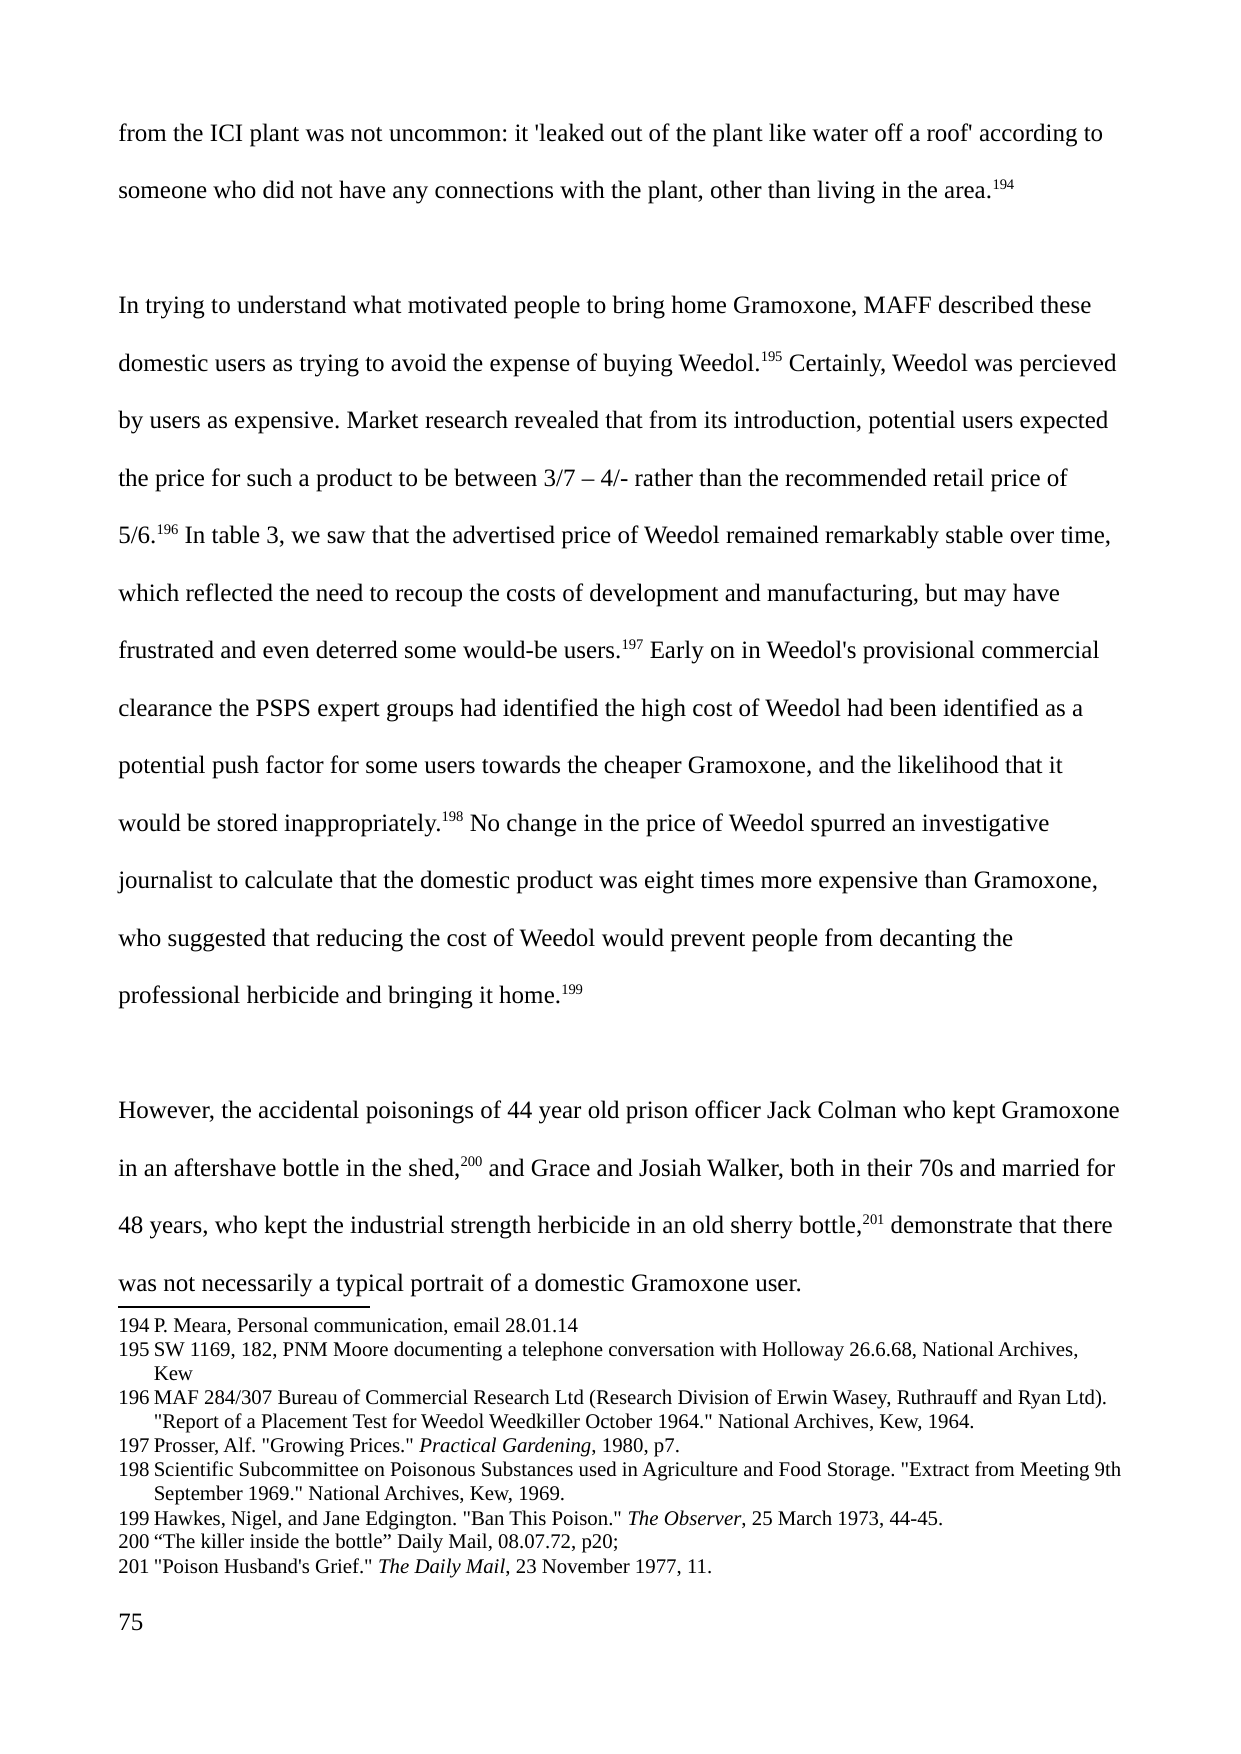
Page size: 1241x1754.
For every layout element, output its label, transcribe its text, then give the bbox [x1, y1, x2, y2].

text P. Meara, Personal communication, email 28.01.14 [118, 1313, 1122, 1337]
text MAF 284/307 Bureau of Commercial Research Ltd (Research Division of Erwin Wasey, Ruthrauff and Ryan Ltd). "Report of a Placement Test for Weedol Weedkiller October 1964." National Archives, Kew, 1964. [118, 1385, 1122, 1433]
text from the ICI plant was not uncommon: it 'leaked out of the plant like water off a roof' according to someone who did not have any connections with the plant, other than living in the area. [118, 118, 1122, 204]
text Prosser, Alf. "Growing Prices." Practical Gardening, 1980, p7. [118, 1433, 1122, 1457]
text "Poison Husband's Grief." The Daily Mail, 23 November 1977, 11. [118, 1553, 1122, 1578]
text Hawkes, Nigel, and Jane Edgington. "Ban This Poison." The Observer, 25 March 1973, 44-45. [118, 1505, 1122, 1529]
text “The killer inside the bottle” Daily Mail, 08.07.72, p20; [118, 1529, 1122, 1553]
text Scientific Subcommittee on Poisonous Substances used in Agriculture and Food Storage. "Extract from Meeting 9th September 1969." National Archives, Kew, 1969. [118, 1457, 1122, 1505]
text However, the accidental poisonings of 44 year old prison officer Jack Colman who kept Gramoxone in an aftershave bottle in the shed, and Grace and Josiah Walker, both in their 70s and married for 48 years, who kept the industrial strength herbicide in an old sherry bottle, demonstrate that there was not necessarily a typical portrait of a domestic Gramoxone user. [118, 1096, 1122, 1297]
text SW 1169, 182, PNM Moore documenting a telephone conversation with Holloway 26.6.68, National Archives, Kew [118, 1337, 1122, 1385]
text In trying to understand what motivated people to bring home Gramoxone, MAFF described these domestic users as trying to avoid the expense of buying Weedol. Certainly, Weedol was percieved by users as expensive. Market research revealed that from its introduction, potential users expected the price for such a product to be between 3/7 – 4/- rather than the recommended retail price of 5/6. In table 3, we saw that the advertised price of Weedol remained remarkably stable over time, which reflected the need to recoup the costs of development and manufacturing, but may have frustrated and even deterred some would-be users. Early on in Weedol's provisional commercial clearance the PSPS expert groups had identified the high cost of Weedol had been identified as a potential push factor for some users towards the cheaper Gramoxone, and the likelihood that it would be stored inappropriately. No change in the price of Weedol spurred an investigative journalist to calculate that the domestic product was eight times more expensive than Gramoxone, who suggested that reducing the cost of Weedol would prevent people from decanting the professional herbicide and bringing it home. [118, 291, 1122, 1009]
